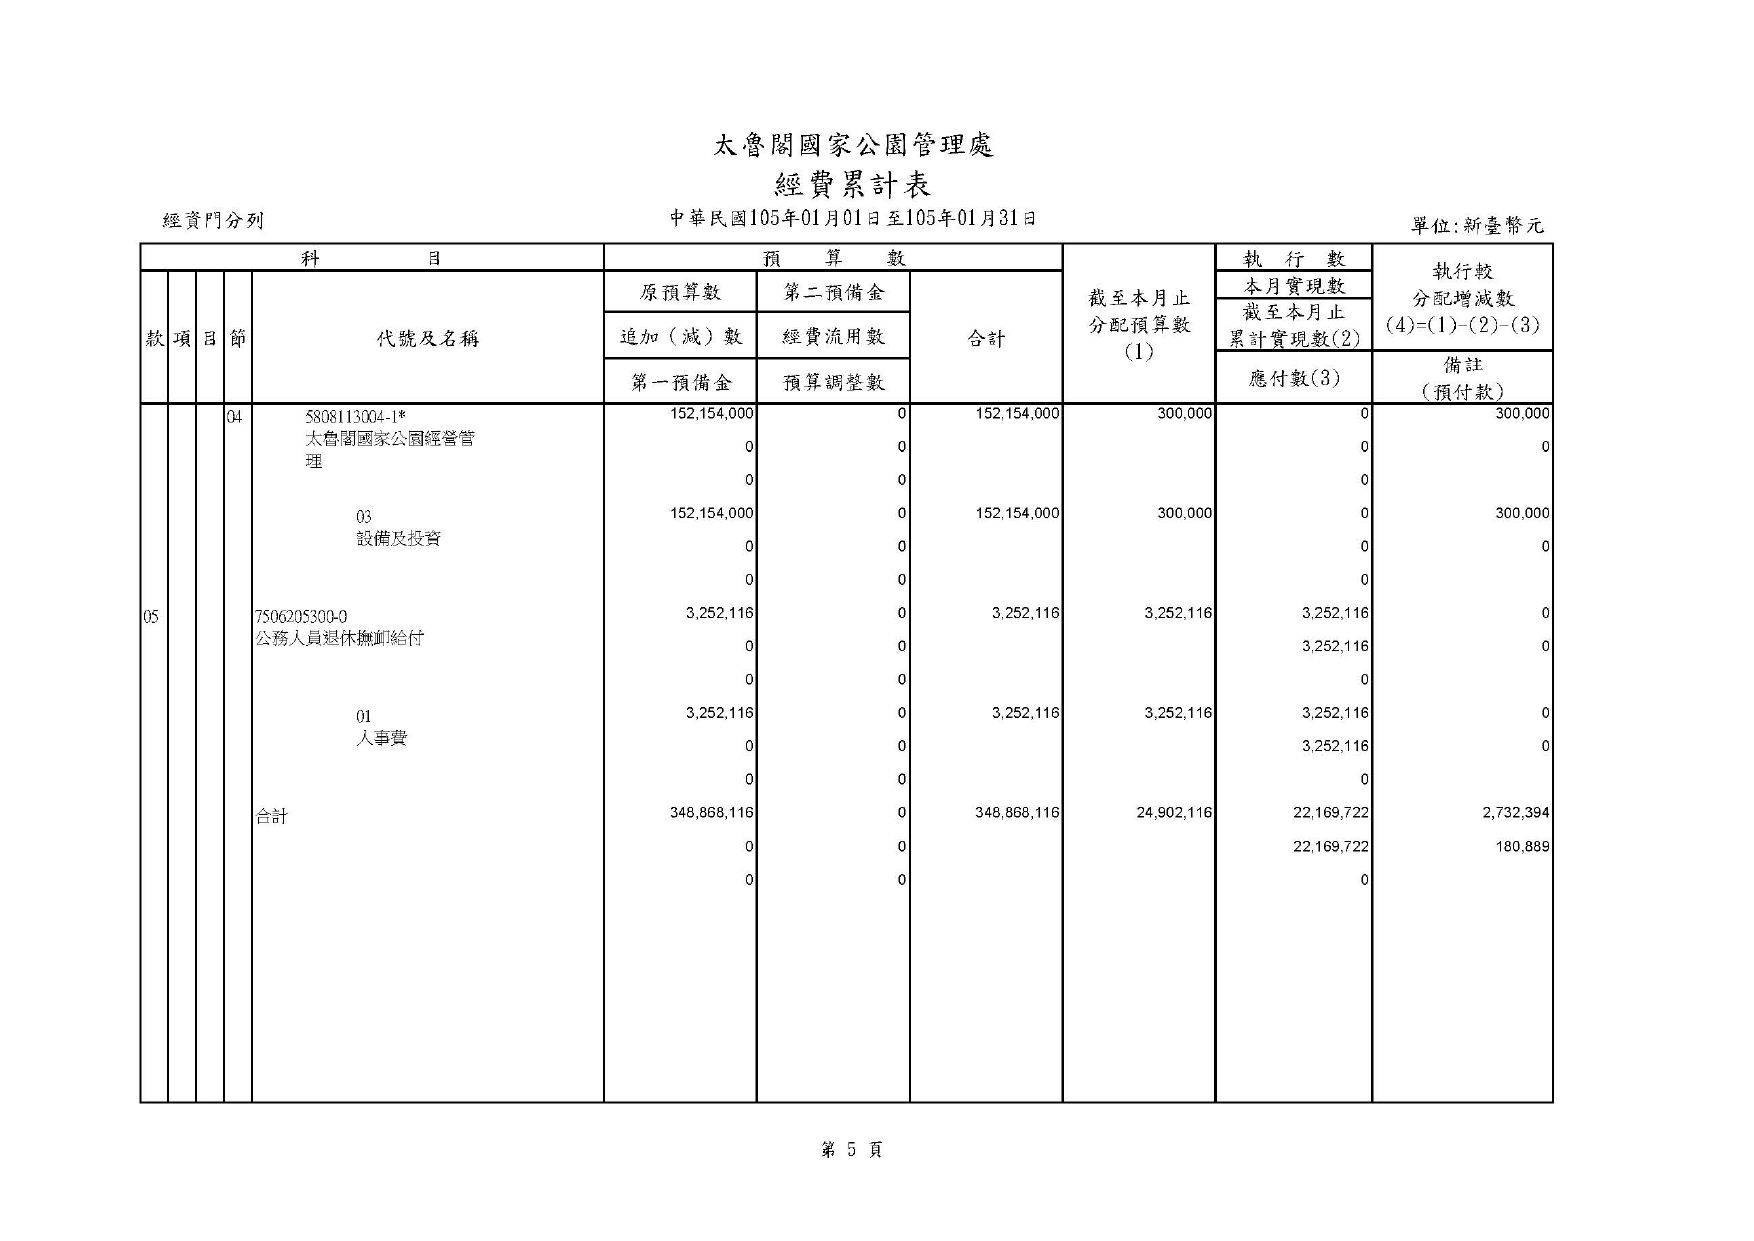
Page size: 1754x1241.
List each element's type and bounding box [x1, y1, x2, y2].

picture [59, 82, 1646, 1164]
